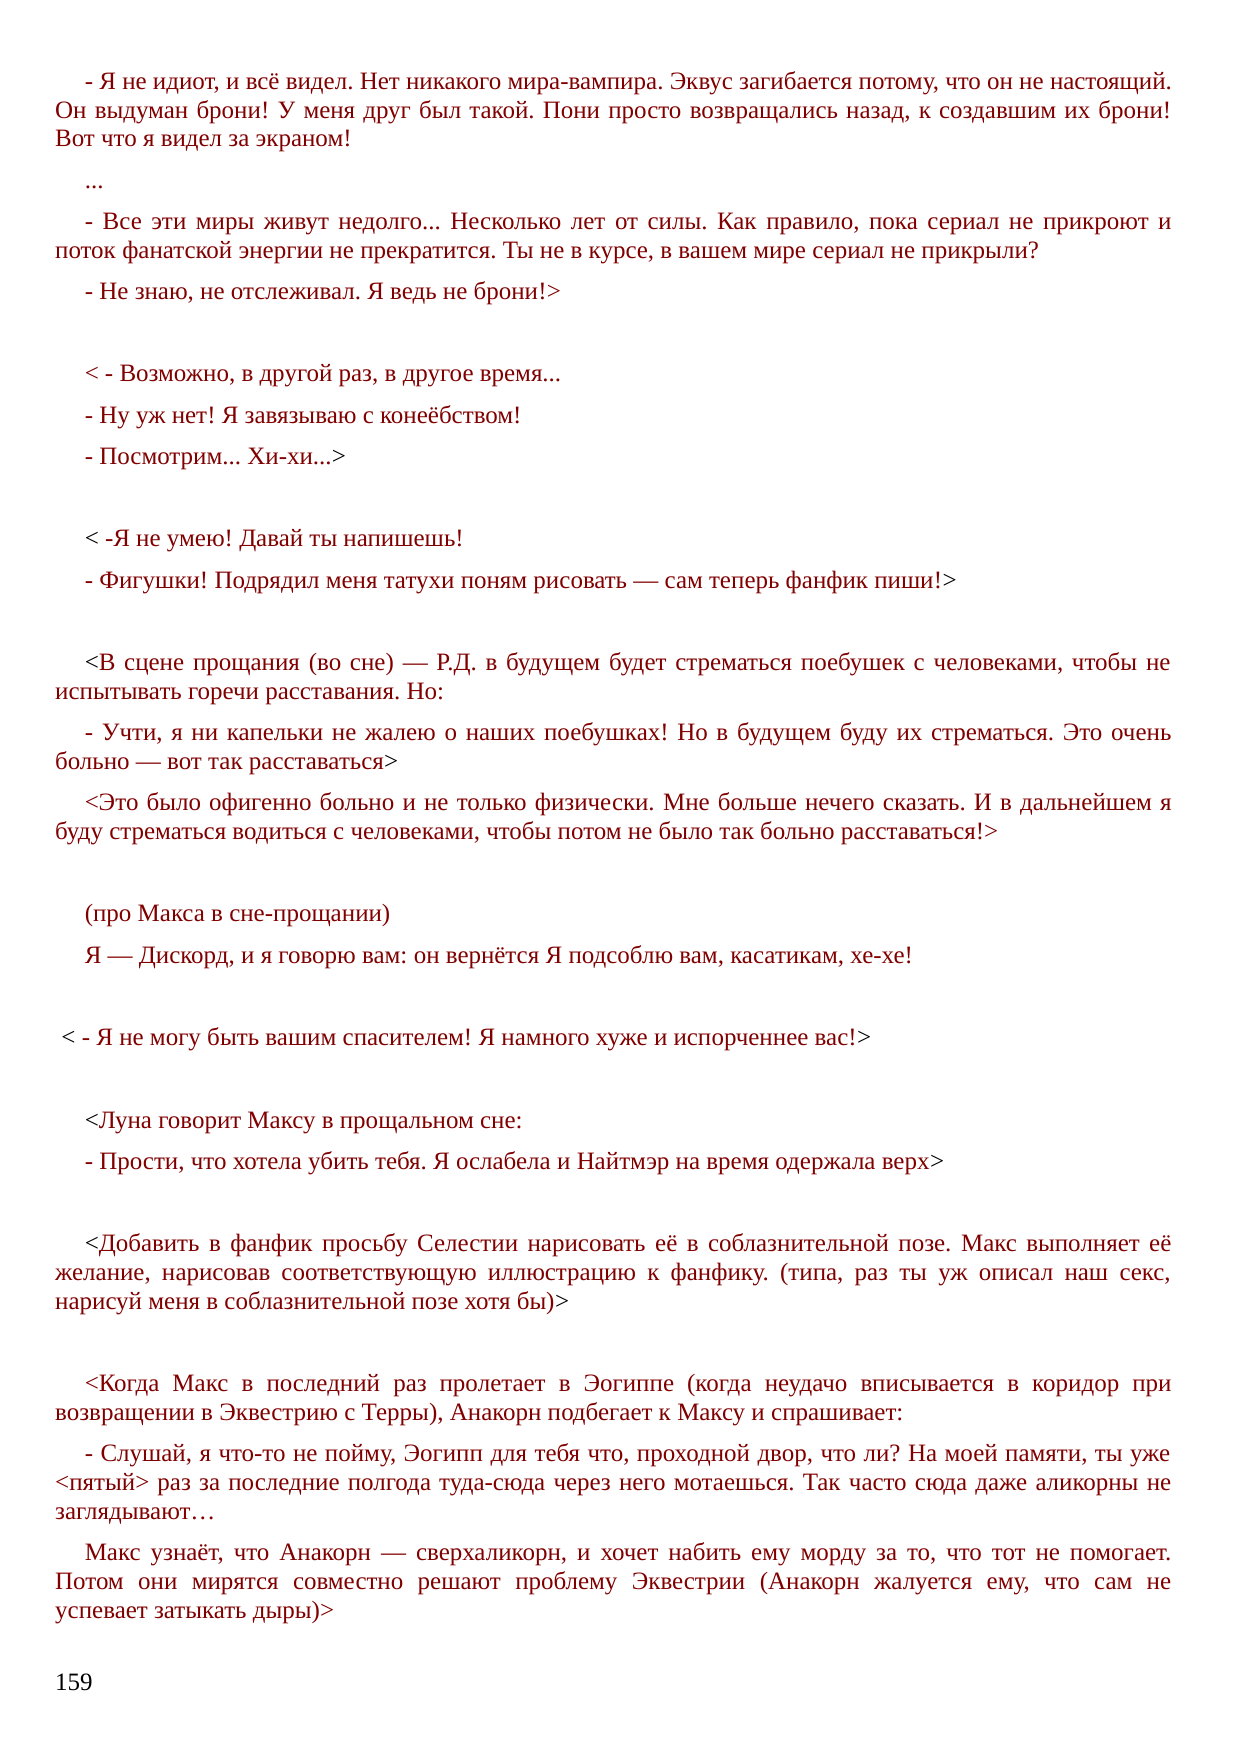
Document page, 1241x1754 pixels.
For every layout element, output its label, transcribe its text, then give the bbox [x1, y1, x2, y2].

text - Фигушки! Подрядил меня татухи поням рисовать — сам теперь фанфик пиши!> [55, 565, 1173, 593]
text <Луна говорит Максу в прощальном сне: [55, 1105, 1173, 1133]
text Макс узнаёт, что Анакорн — сверхаликорн, и хочет набить ему морду за то, что тот не помогает. Потом они мирятся совместно решают проблему Эквестрии (Анакорн жалуется ему, что сам не успевает затыкать дыры)> [55, 1537, 1173, 1623]
text - Посмотрим... Хи-хи...> [55, 441, 1173, 470]
text - Слушай, я что-то не пойму, Эогипп для тебя что, проходной двор, что ли? На моей памяти, ты уже <пятый> раз за последние полгода туда-сюда через него мотаешься. Так часто сюда даже аликорны не заглядывают… [55, 1438, 1173, 1525]
text - Учти, я ни капельки не жалею о наших поебушках! Но в будущем буду их стрематься. Это очень больно — вот так расставаться> [55, 717, 1173, 775]
text - Ну уж нет! Я завязываю с конеёбством! [55, 400, 1173, 428]
text <Когда Макс в последний раз пролетает в Эогиппе (когда неудачо вписывается в коридор при возвращении в Эквестрию с Терры), Анакорн подбегает к Максу и спрашивает: [55, 1368, 1173, 1426]
text < - Возможно, в другой раз, в другое время... [55, 358, 1173, 387]
text - Все эти миры живут недолго... Несколько лет от силы. Как правило, пока сериал не прикроют и поток фанатской энергии не прекратится. Ты не в курсе, в вашем мире сериал не прикрыли? [55, 206, 1173, 263]
text - Прости, что хотела убить тебя. Я ослабела и Найтмэр на время одержала верх> [55, 1146, 1173, 1175]
text - Я не идиот, и всё видел. Нет никакого мира-вампира. Эквус загибается потому, что он не настоящий. Он выдуман брони! У меня друг был такой. Пони просто возвращались назад, к создавшим их брони! Вот что я видел за экраном! [55, 66, 1173, 152]
text Я — Дискорд, и я говорю вам: он вернётся Я подсоблю вам, касатикам, хе-хе! [55, 940, 1173, 968]
text < - Я не могу быть вашим спасителем! Я намного хуже и испорченнее вас!> [55, 1022, 1173, 1051]
text - Не знаю, не отслеживал. Я ведь не брони!> [55, 276, 1173, 305]
text <Добавить в фанфик просьбу Селестии нарисовать её в соблазнительной позе. Макс выполняет её желание, нарисовав соответствующую иллюстрацию к фанфику. (типа, раз ты уж описал наш секс, нарисуй меня в соблазнительной позе хотя бы)> [55, 1228, 1173, 1315]
text <В сцене прощания (во сне) — Р.Д. в будущем будет стрематься поебушек с человеками, чтобы не испытывать горечи расставания. Но: [55, 647, 1173, 705]
text < -Я не умею! Давай ты напишешь! [55, 523, 1173, 552]
text <Это было офигенно больно и не только физически. Мне больше нечего сказать. И в дальнейшем я буду стрематься водиться с человеками, чтобы потом не было так больно расставаться!> [55, 787, 1173, 845]
text (про Макса в сне-прощании) [55, 898, 1173, 927]
text ... [55, 165, 1173, 193]
